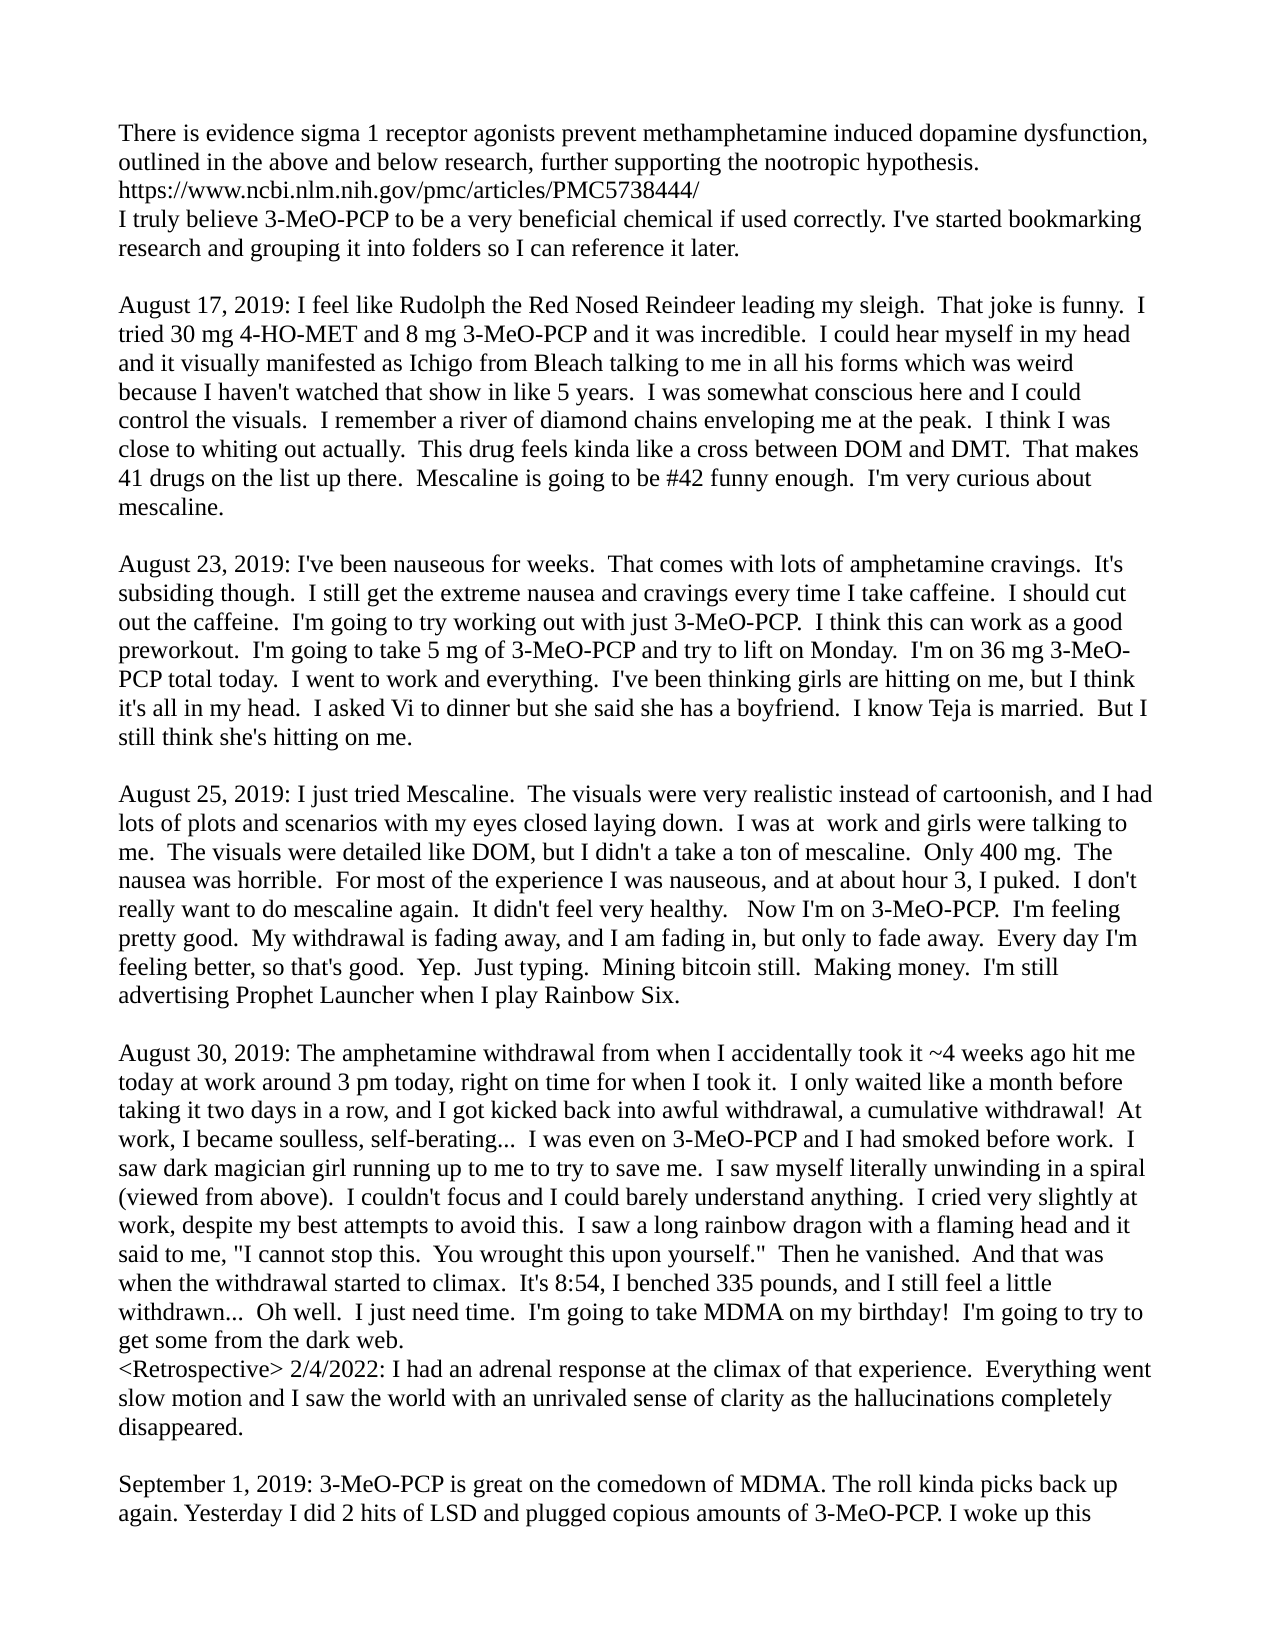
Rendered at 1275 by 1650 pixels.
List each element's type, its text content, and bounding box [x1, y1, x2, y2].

text August 23, 2019: I've been nauseous for weeks. That comes with lots of amphetamine cravings. It's subsiding though. I still get the extreme nausea and cravings every time I take caffeine. I should cut out the caffeine. I'm going to try working out with just 3-MeO-PCP. I think this can work as a good preworkout. I'm going to take 5 mg of 3-MeO-PCP and try to lift on Monday. I'm on 36 mg 3-MeO-PCP total today. I went to work and everything. I've been thinking girls are hitting on me, but I think it's all in my head. I asked Vi to dinner but she said she has a boyfriend. I know Teja is married. But I still think she's hitting on me. [118, 549, 1157, 751]
text There is evidence sigma 1 receptor agonists prevent methamphetamine induced dopamine dysfunction, outlined in the above and below research, further supporting the nootropic hypothesis. [118, 118, 1157, 176]
text <Retrospective> 2/4/2022: I had an adrenal response at the climax of that experience. Everything went slow motion and I saw the world with an unrivaled sense of clarity as the hallucinations completely disappeared. [118, 1354, 1157, 1441]
text https://www.ncbi.nlm.nih.gov/pmc/articles/PMC5738444/ [118, 176, 1157, 204]
text I truly believe 3-MeO-PCP to be a very beneficial chemical if used correctly. I've started bookmarking research and grouping it into folders so I can reference it later. [118, 204, 1157, 262]
text August 30, 2019: The amphetamine withdrawal from when I accidentally took it ~4 weeks ago hit me today at work around 3 pm today, right on time for when I took it. I only waited like a month before taking it two days in a row, and I got kicked back into awful withdrawal, a cumulative withdrawal! At work, I became soulless, self-berating... I was even on 3-MeO-PCP and I had smoked before work. I saw dark magician girl running up to me to try to save me. I saw myself literally unwinding in a spiral (viewed from above). I couldn't focus and I could barely understand anything. I cried very slightly at work, despite my best attempts to avoid this. I saw a long rainbow dragon with a flaming head and it said to me, "I cannot stop this. You wrought this upon yourself." Then he vanished. And that was when the withdrawal started to climax. It's 8:54, I benched 335 pounds, and I still feel a little withdrawn... Oh well. I just need time. I'm going to take MDMA on my birthday! I'm going to try to get some from the dark web. [118, 1038, 1157, 1354]
text August 25, 2019: I just tried Mescaline. The visuals were very realistic instead of cartoonish, and I had lots of plots and scenarios with my eyes closed laying down. I was at work and girls were talking to me. The visuals were detailed like DOM, but I didn't a take a ton of mescaline. Only 400 mg. The nausea was horrible. For most of the experience I was nauseous, and at about hour 3, I puked. I don't really want to do mescaline again. It didn't feel very healthy. Now I'm on 3-MeO-PCP. I'm feeling pretty good. My withdrawal is fading away, and I am fading in, but only to fade away. Every day I'm feeling better, so that's good. Yep. Just typing. Mining bitcoin still. Making money. I'm still advertising Prophet Launcher when I play Rainbow Six. [118, 779, 1157, 1009]
text September 1, 2019: 3-MeO-PCP is great on the comedown of MDMA. The roll kinda picks back up again. Yesterday I did 2 hits of LSD and plugged copious amounts of 3-MeO-PCP. I woke up this [118, 1469, 1157, 1527]
text August 17, 2019: I feel like Rudolph the Red Nosed Reindeer leading my sleigh. That joke is funny. I tried 30 mg 4-HO-MET and 8 mg 3-MeO-PCP and it was incredible. I could hear myself in my head and it visually manifested as Ichigo from Bleach talking to me in all his forms which was weird because I haven't watched that show in like 5 years. I was somewhat conscious here and I could control the visuals. I remember a river of diamond chains enveloping me at the peak. I think I was close to whiting out actually. This drug feels kinda like a cross between DOM and DMT. That makes 41 drugs on the list up there. Mescaline is going to be #42 funny enough. I'm very curious about mescaline. [118, 291, 1157, 521]
